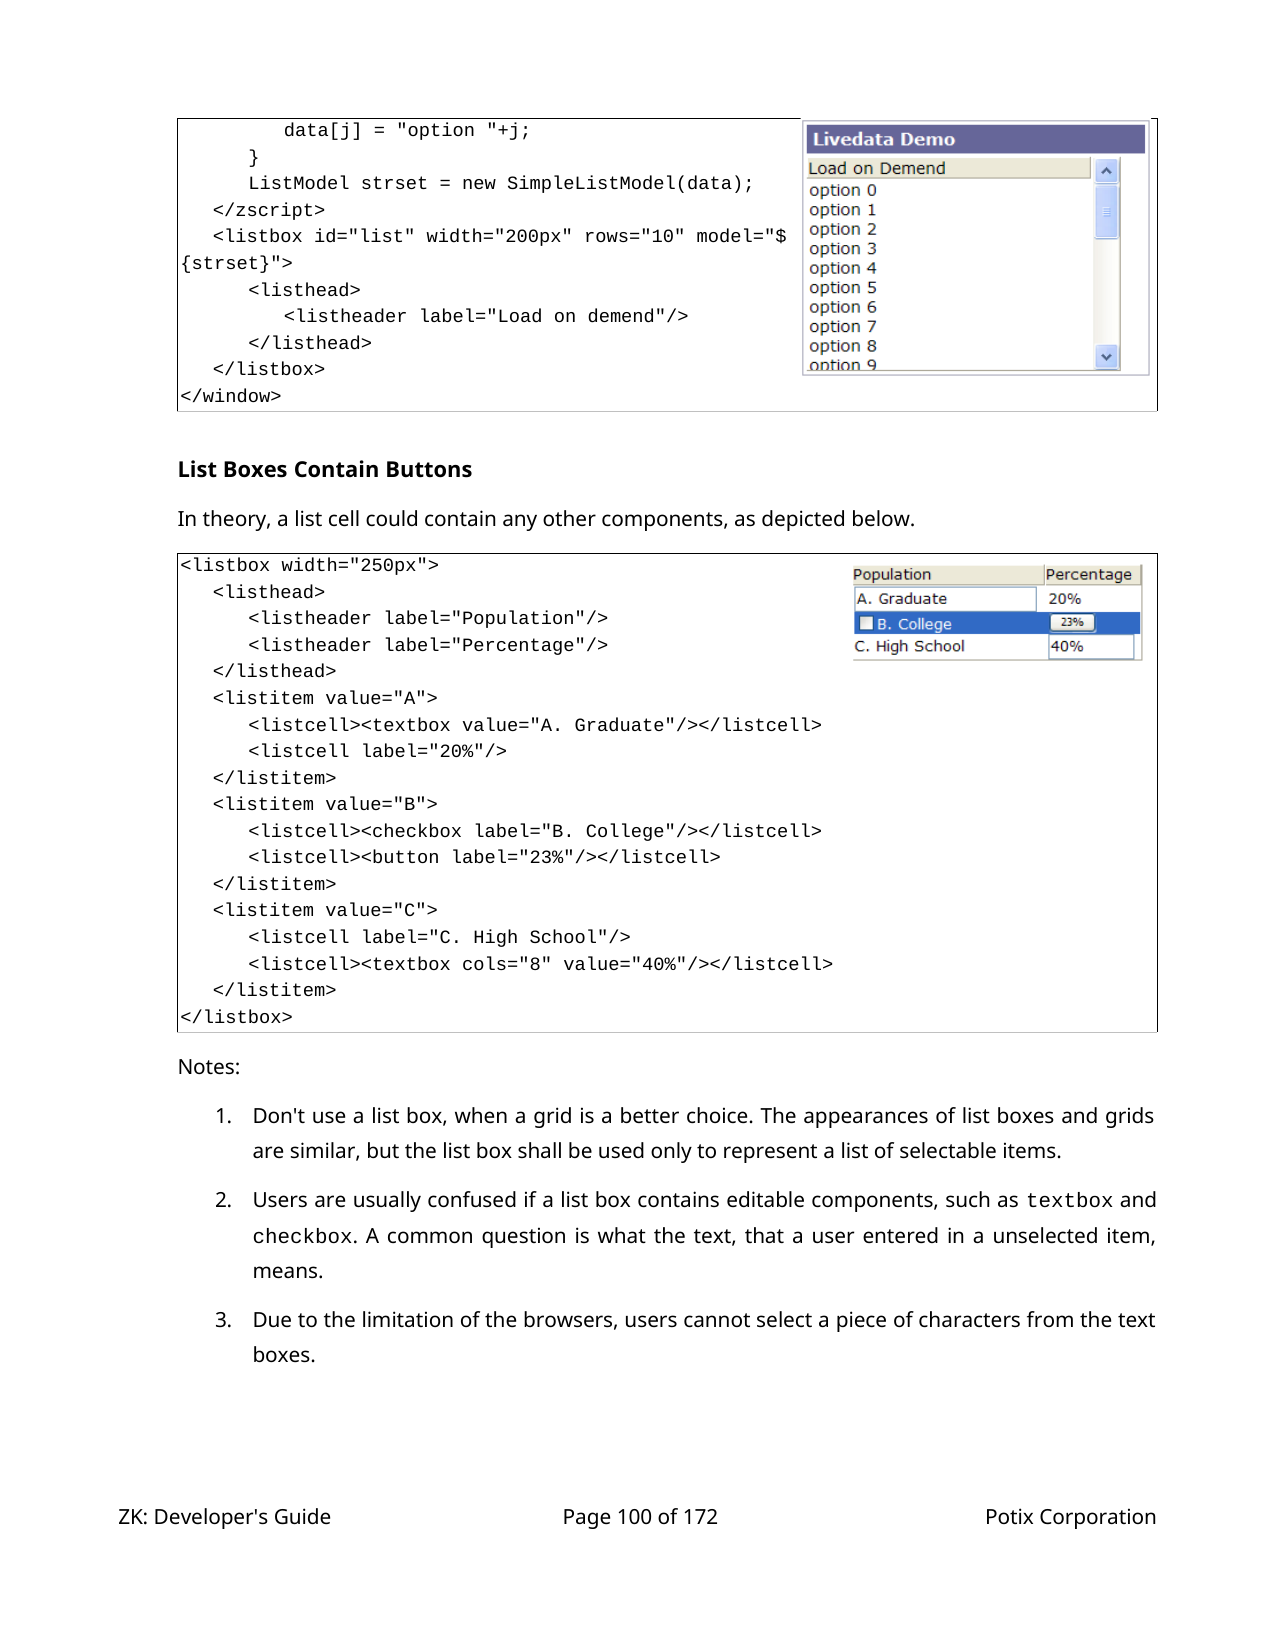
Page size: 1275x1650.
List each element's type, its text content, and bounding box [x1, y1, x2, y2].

list Users are usually confused if a list box contains editable components, such as textbox and checkbox. A common question is what the text, that a user entered in a unselected item, means. [215, 1185, 1157, 1285]
text <listbox width="250px"> <listhead> <listheader label="Population"/> <listheader label="Percentage"/> </listhead> <listitem value="A"> <listcell><textbox value="A. Graduate"/></listcell> <listcell label="20%"/> </listitem> <listitem value="B"> <listcell><checkbox label="B. College"/></listcell> <listcell><button label="23%"/></listcell> </listitem> <listitem value="C"> <listcell label="C. High School"/> <listcell><textbox cols="8" value="40%"/></listcell> </listitem> </listbox> [178, 554, 1157, 1032]
list Don't use a list box, when a grid is a better choice. The appearances of list boxes and grids are similar, but the list box shall be used only to represent a list of selectable items. [215, 1101, 1157, 1165]
list Due to the limitation of the browsers, users cannot select a piece of characters from the text boxes. [215, 1305, 1157, 1369]
picture [851, 560, 1145, 663]
text Notes: [177, 1052, 1157, 1081]
picture [800, 118, 1152, 378]
text data[j] = "option "+j; } ListModel strset = new SimpleListModel(data); </zscript> <listbox id="list" width="200px" rows="10" model="${strset}"> <listhead> <listheader label="Load on demend"/> </listhead> </listbox> </window> [178, 119, 1157, 411]
subtitle List Boxes Contain Buttons [177, 453, 1157, 483]
text In theory, a list cell could contain any other components, as depicted below. [177, 504, 1157, 532]
